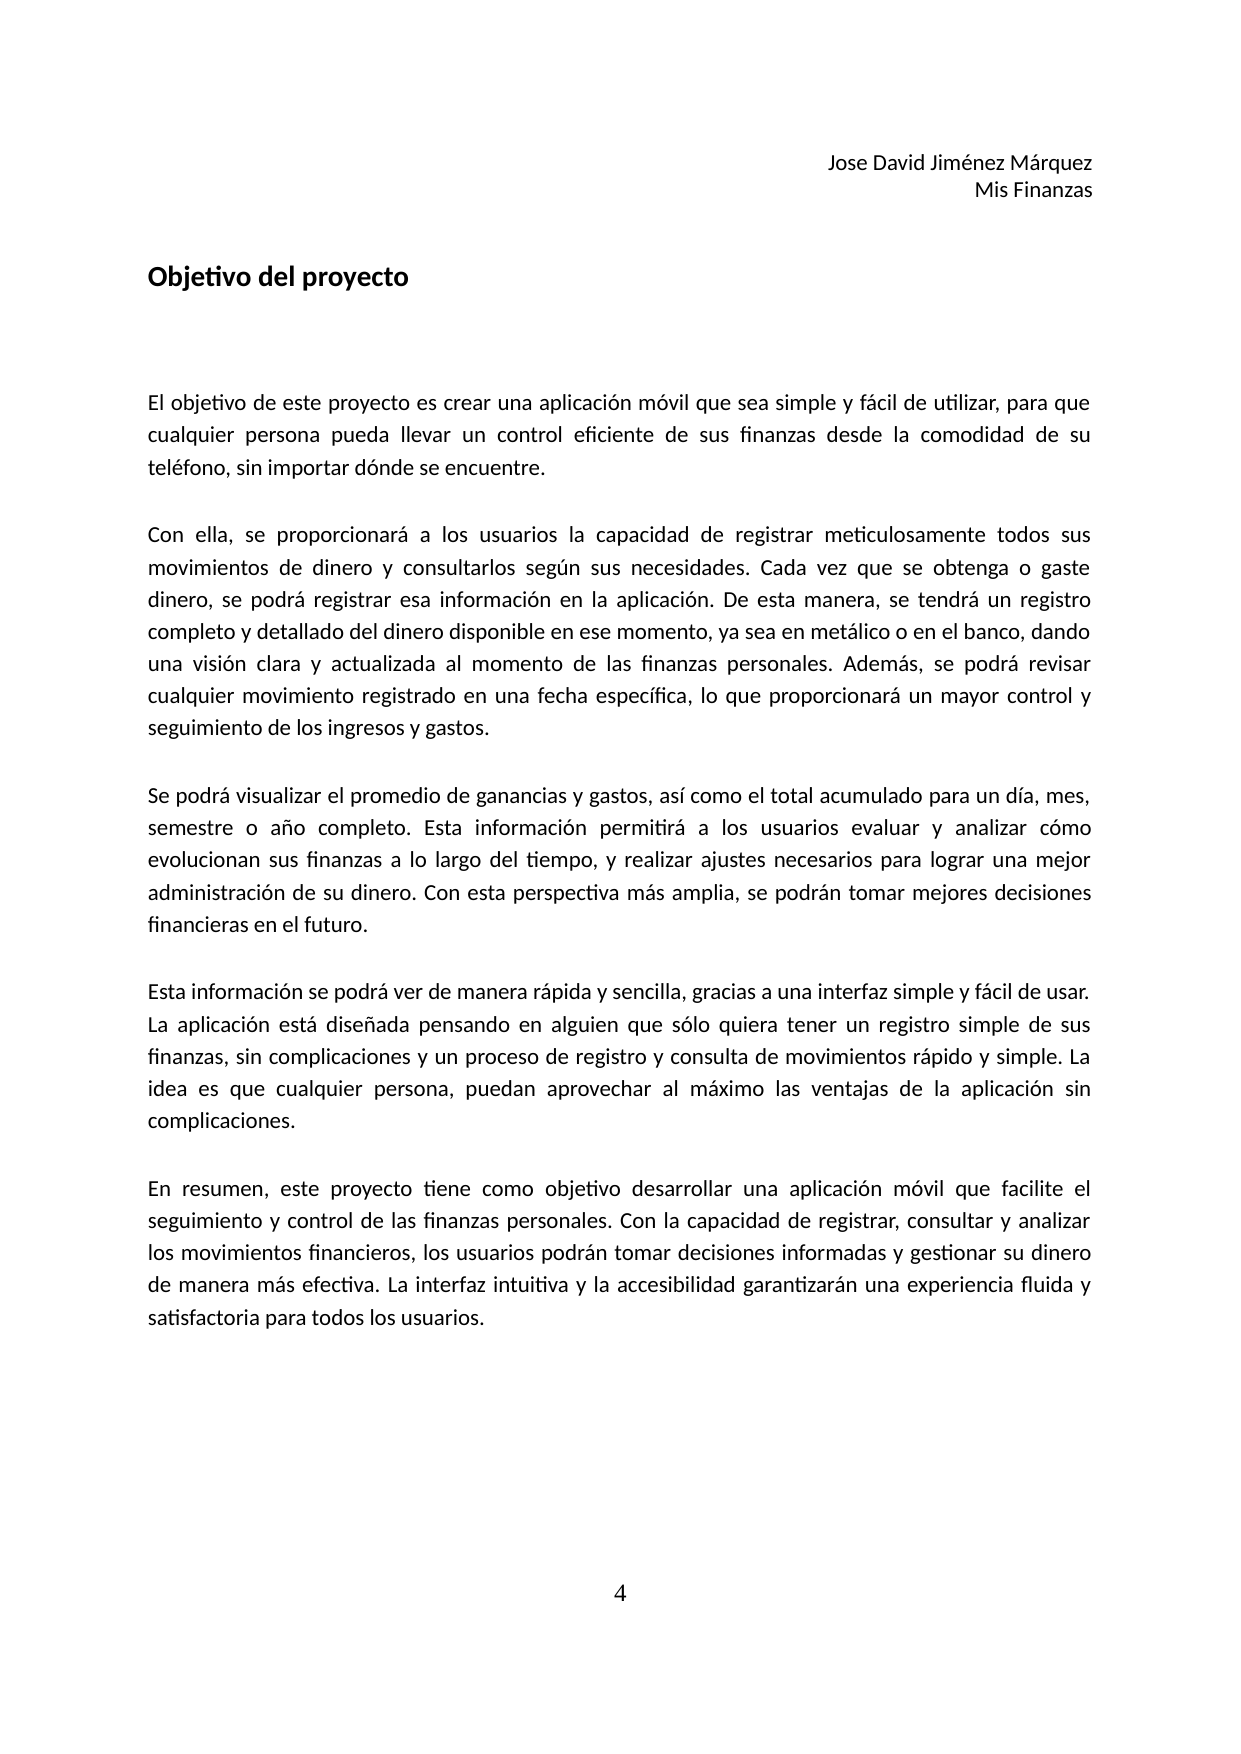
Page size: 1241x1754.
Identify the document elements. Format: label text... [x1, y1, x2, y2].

text El objetivo de este proyecto es crear una aplicación móvil que sea simple y fácil de utilizar, para que cualquier persona pueda llevar un control eficiente de sus finanzas desde la comodidad de su teléfono, sin importar dónde se encuentre. [148, 388, 1093, 481]
subtitle Objetivo del proyecto [148, 258, 1093, 294]
text Esta información se podrá ver de manera rápida y sencilla, gracias a una interfaz simple y fácil de usar. La aplicación está diseñada pensando en alguien que sólo quiera tener un registro simple de sus finanzas, sin complicaciones y un proceso de registro y consulta de movimientos rápido y simple. La idea es que cualquier persona, puedan aprovechar al máximo las ventajas de la aplicación sin complicaciones. [148, 977, 1093, 1134]
text Se podrá visualizar el promedio de ganancias y gastos, así como el total acumulado para un día, mes, semestre o año completo. Esta información permitirá a los usuarios evaluar y analizar cómo evolucionan sus finanzas a lo largo del tiempo, y realizar ajustes necesarios para lograr una mejor administración de su dinero. Con esta perspectiva más amplia, se podrán tomar mejores decisiones financieras en el futuro. [148, 781, 1093, 938]
text En resumen, este proyecto tiene como objetivo desarrollar una aplicación móvil que facilite el seguimiento y control de las finanzas personales. Con la capacidad de registrar, consultar y analizar los movimientos financieros, los usuarios podrán tomar decisiones informadas y gestionar su dinero de manera más efectiva. La interfaz intuitiva y la accesibilidad garantizarán una experiencia fluida y satisfactoria para todos los usuarios. [148, 1174, 1093, 1331]
text Con ella, se proporcionará a los usuarios la capacidad de registrar meticulosamente todos sus movimientos de dinero y consultarlos según sus necesidades. Cada vez que se obtenga o gaste dinero, se podrá registrar esa información en la aplicación. De esta manera, se tendrá un registro completo y detallado del dinero disponible en ese momento, ya sea en metálico o en el banco, dando una visión clara y actualizada al momento de las finanzas personales. Además, se podrá revisar cualquier movimiento registrado en una fecha específica, lo que proporcionará un mayor control y seguimiento de los ingresos y gastos. [148, 520, 1093, 742]
